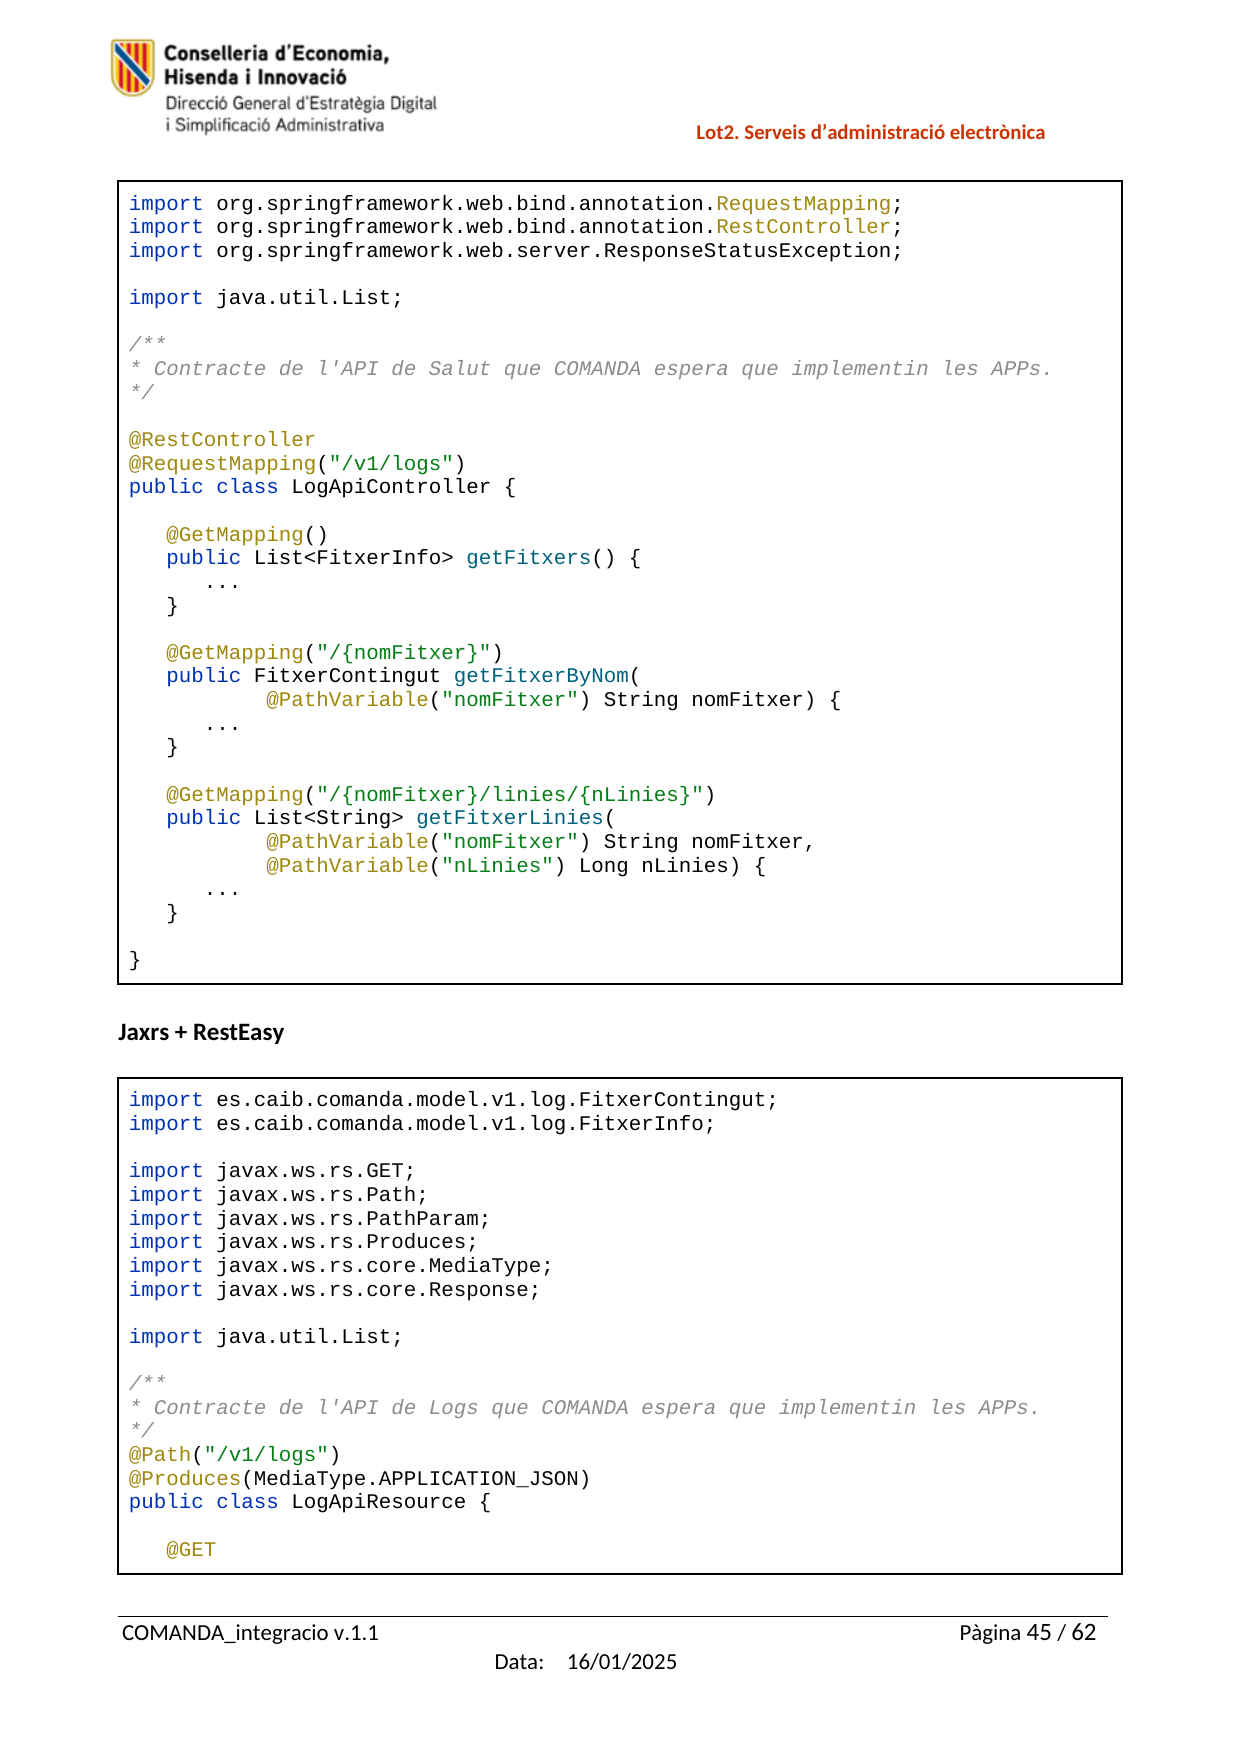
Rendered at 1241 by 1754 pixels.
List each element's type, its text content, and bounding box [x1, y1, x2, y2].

text Jaxrs + RestEasy [118, 1016, 1122, 1046]
picture [100, 26, 467, 156]
table_header import org.springframework.web.bind.annotation.RequestMapping; import org.springframework.web.bind.annotation.RestController; import org.springframework.web.server.ResponseStatusException; import java.util.List; /** * Contracte de l'API de Salut que COMANDA espera que implementin les APPs. */ @RestController @RequestMapping("/v1/logs") public class LogApiController { @GetMapping() public List<FitxerInfo> getFitxers() { ... } @GetMapping("/{nomFitxer}") public FitxerContingut getFitxerByNom( @PathVariable("nomFitxer") String nomFitxer) { ... } @GetMapping("/{nomFitxer}/linies/{nLinies}") public List<String> getFitxerLinies( @PathVariable("nomFitxer") String nomFitxer, @PathVariable("nLinies") Long nLinies) { ... } } [119, 182, 1121, 983]
table_header import es.caib.comanda.model.v1.log.FitxerContingut; import es.caib.comanda.model.v1.log.FitxerInfo; import javax.ws.rs.GET; import javax.ws.rs.Path; import javax.ws.rs.PathParam; import javax.ws.rs.Produces; import javax.ws.rs.core.MediaType; import javax.ws.rs.core.Response; import java.util.List; /** * Contracte de l'API de Logs que COMANDA espera que implementin les APPs. */ @Path("/v1/logs") @Produces(MediaType.APPLICATION_JSON) public class LogApiResource { @GET [119, 1079, 1121, 1573]
